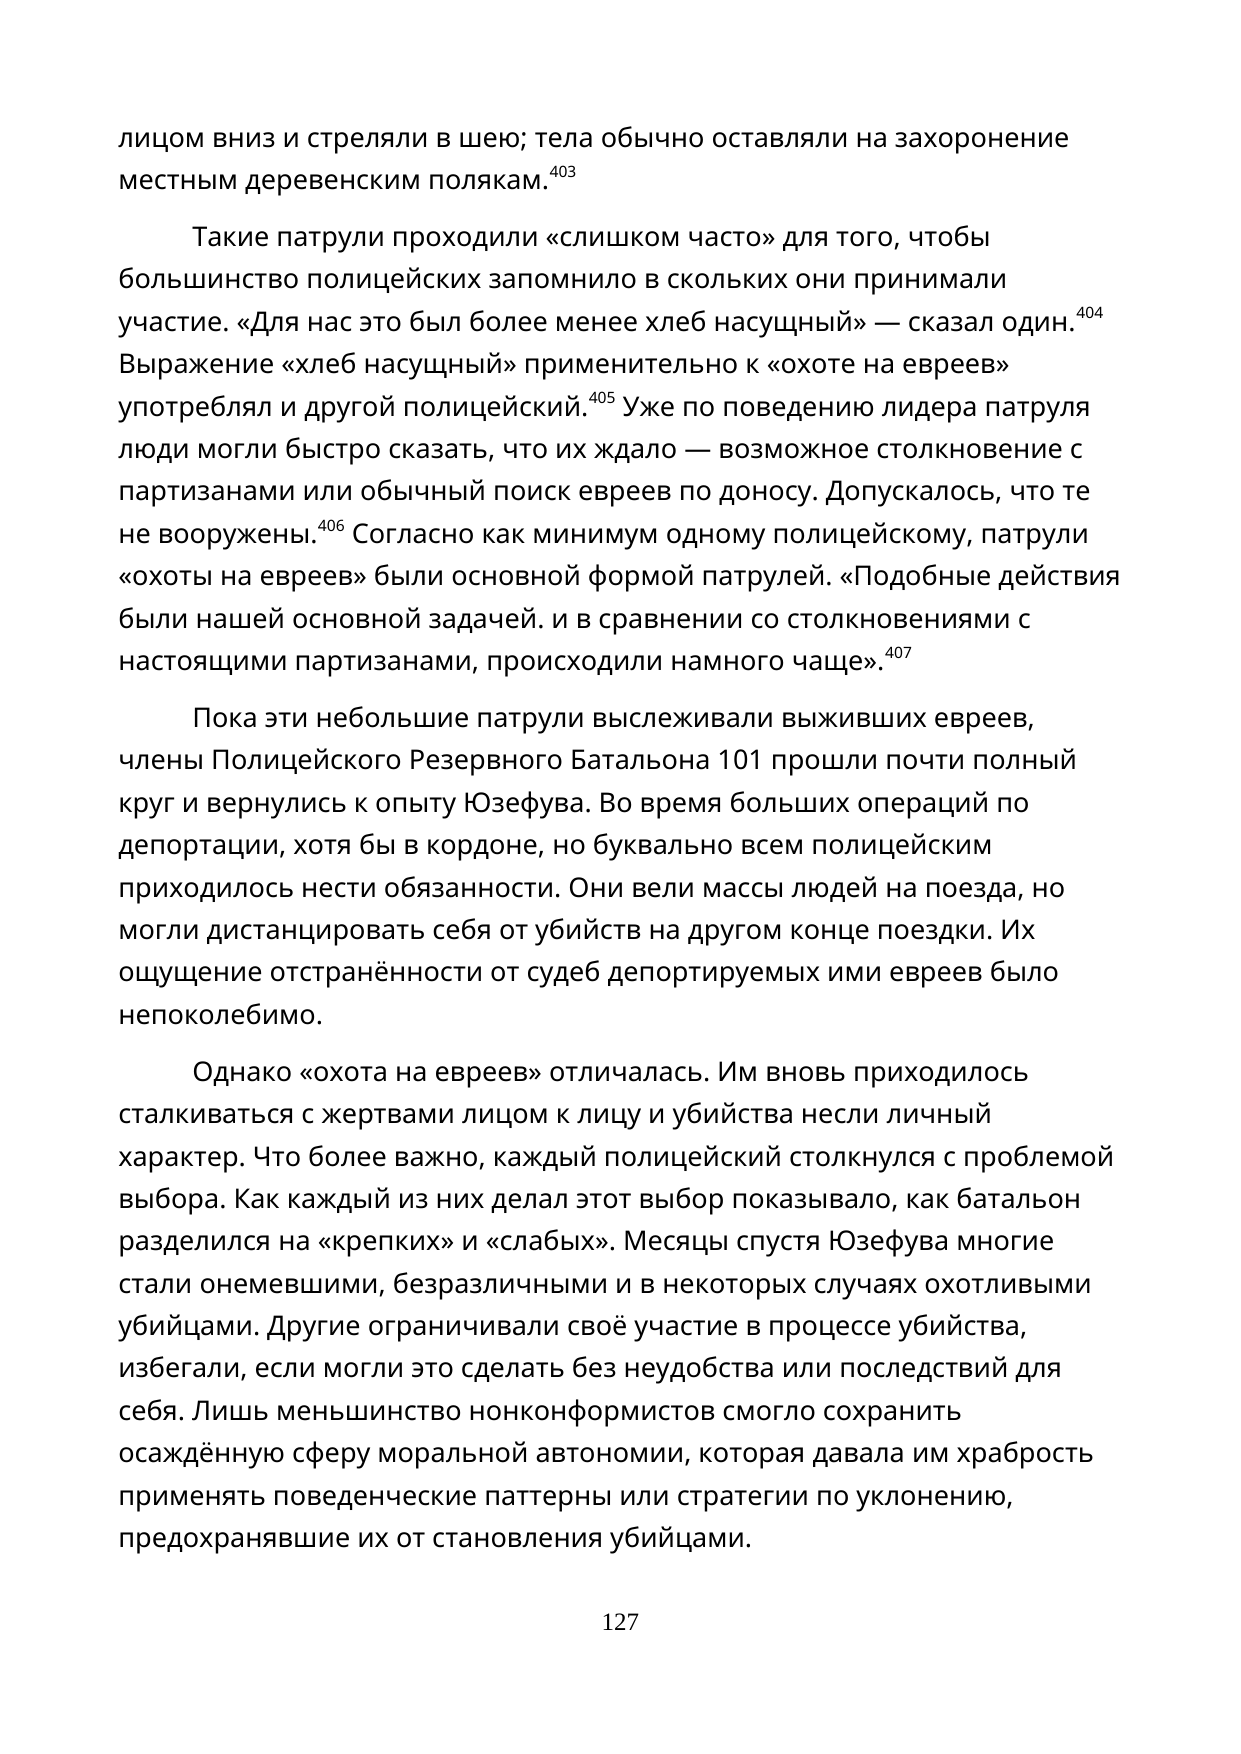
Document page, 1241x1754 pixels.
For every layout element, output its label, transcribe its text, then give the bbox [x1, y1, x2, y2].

text Такие патрули проходили «слишком часто» для того, чтобы большинство полицейских запомнило в скольких они принимали участие. «Для нас это был более менее хлеб насущный» — сказал один. Выражение «хлеб насущный» применительно к «охоте на евреев» употреблял и другой полицейский. Уже по поведению лидера патруля люди могли быстро сказать, что их ждало — возможное столкновение с партизанами или обычный поиск евреев по доносу. Допускалось, что те не вооружены. Согласно как минимум одному полицейскому, патрули «охоты на евреев» были основной формой патрулей. «Подобные действия были нашей основной задачей. и в сравнении со столкновениями с настоящими партизанами, происходили намного чаще». [118, 217, 1122, 678]
text Однако «охота на евреев» отличалась. Им вновь приходилось сталкиваться с жертвами лицом к лицу и убийства несли личный характер. Что более важно, каждый полицейский столкнулся с проблемой выбора. Как каждый из них делал этот выбор показывало, как батальон разделился на «крепких» и «слабых». Месяцы спустя Юзефува многие стали онемевшими, безразличными и в некоторых случаях охотливыми убийцами. Другие ограничивали своё участие в процессе убийства, избегали, если могли это сделать без неудобства или последствий для себя. Лишь меньшинство нонконформистов смогло сохранить осаждённую сферу моральной автономии, которая давала им храбрость применять поведенческие паттерны или стратегии по уклонению, предохранявшие их от становления убийцами. [118, 1052, 1122, 1555]
text Пока эти небольшие патрули выслеживали выживших евреев, члены Полицейского Резервного Батальона 101 прошли почти полный круг и вернулись к опыту Юзефува. Во время больших операций по депортации, хотя бы в кордоне, но буквально всем полицейским приходилось нести обязанности. Они вели массы людей на поезда, но могли дистанцировать себя от убийств на другом конце поездки. Их ощущение отстранённости от судеб депортируемых ими евреев было непоколебимо. [118, 698, 1122, 1032]
text лицом вниз и стреляли в шею; тела обычно оставляли на захоронение местным деревенским полякам. [118, 118, 1122, 197]
